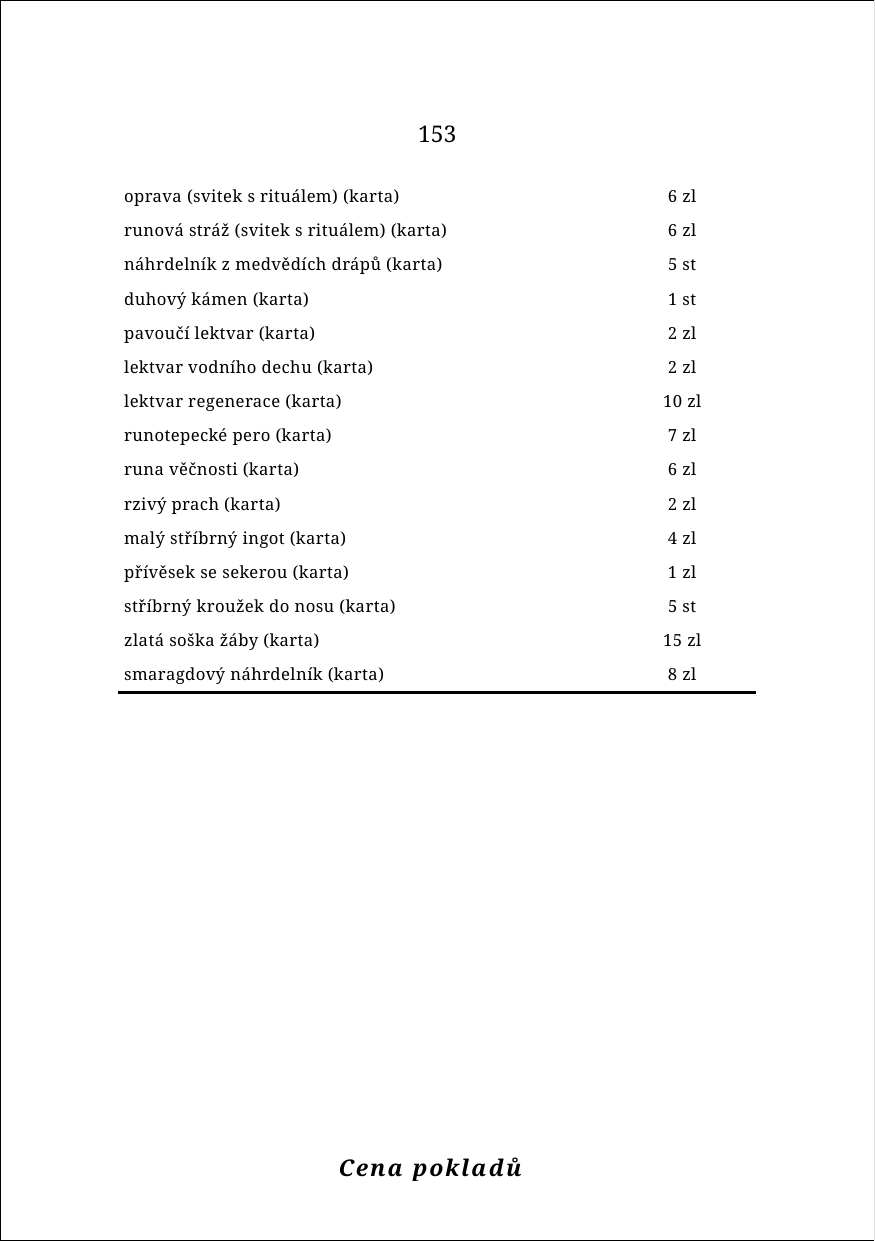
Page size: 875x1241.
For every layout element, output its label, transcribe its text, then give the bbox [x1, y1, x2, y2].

table_cell 8 zl [608, 657, 756, 691]
table_cell pavoučí lektvar (karta) [118, 316, 608, 350]
table_cell 2 zl [608, 486, 756, 521]
table_cell 5 st [608, 589, 756, 623]
table_cell lektvar vodního dechu (karta) [118, 350, 608, 384]
table_cell přívěsek se sekerou (karta) [118, 555, 608, 589]
table_cell 4 zl [608, 521, 756, 555]
table_cell 7 zl [608, 418, 756, 452]
table_cell stříbrný kroužek do nosu (karta) [118, 589, 608, 623]
table_cell 1 zl [608, 555, 756, 589]
table_cell 15 zl [608, 623, 756, 657]
table_cell 2 zl [608, 316, 756, 350]
table_cell duhový kámen (karta) [118, 281, 608, 316]
table_cell zlatá soška žáby (karta) [118, 623, 608, 657]
table_cell 1 st [608, 281, 756, 316]
table_cell malý stříbrný ingot (karta) [118, 521, 608, 555]
table_cell lektvar regenerace (karta) [118, 384, 608, 418]
table_cell náhrdelník z medvědích drápů (karta) [118, 247, 608, 281]
table_cell 6 zl [608, 213, 756, 247]
table_cell 10 zl [608, 384, 756, 418]
table_cell 2 zl [608, 350, 756, 384]
table_cell smaragdový náhrdelník (karta) [118, 657, 608, 691]
table_cell 6 zl [608, 452, 756, 486]
table_cell oprava (svitek s rituálem) (karta) [118, 179, 608, 213]
table_cell runotepecké pero (karta) [118, 418, 608, 452]
table_cell 6 zl [608, 179, 756, 213]
table_cell runová stráž (svitek s rituálem) (karta) [118, 213, 608, 247]
table_cell rzivý prach (karta) [118, 486, 608, 521]
table_cell 5 st [608, 247, 756, 281]
table_cell runa věčnosti (karta) [118, 452, 608, 486]
